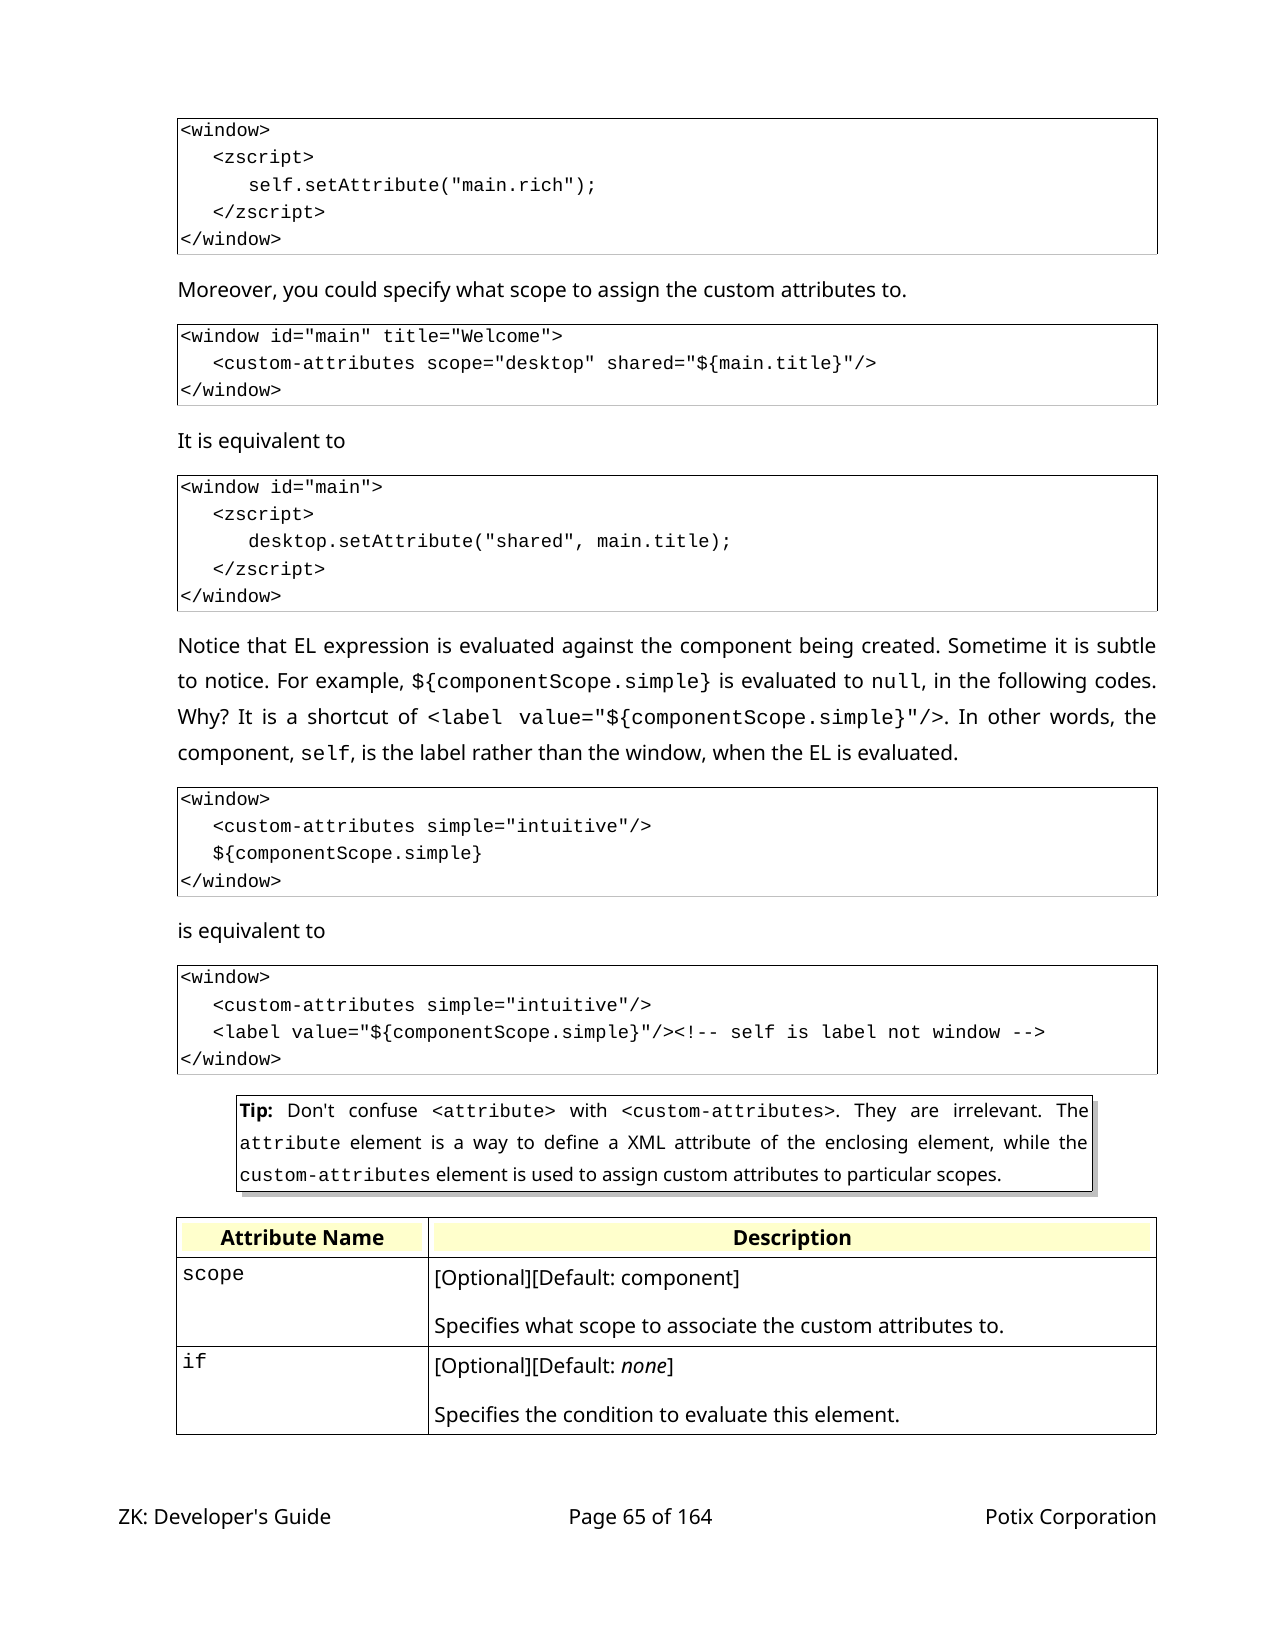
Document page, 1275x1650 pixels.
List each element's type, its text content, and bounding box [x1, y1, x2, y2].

text <zscript> [178, 502, 1157, 526]
table_cell scope [177, 1258, 428, 1346]
text </window> [178, 378, 1157, 405]
text </zscript> [178, 200, 1157, 224]
text self.setAttribute("main.rich"); [178, 172, 1157, 197]
text Moreover, you could specify what scope to assign the custom attributes to. [177, 275, 1157, 303]
text </zscript> [178, 556, 1157, 581]
text <label value="${componentScope.simple}"/><!-- self is label not window --> [178, 1019, 1157, 1044]
text <window id="main" title="Welcome"> [178, 325, 1157, 348]
text Notice that EL expression is evaluated against the component being created. Sometime it is subtle to notice. For example, ${componentScope.simple} is evaluated to null, in the following codes. Why? It is a shortcut of <label value="${componentScope.simple}"/>. In other words, the component, self, is the label rather than the window, when the EL is evaluated. [177, 631, 1157, 766]
text Tip: Don't confuse <attribute> with <custom-attributes>. They are irrelevant. The attribute element is a way to define a XML attribute of the enclosing element, while the custom-attributes element is used to assign custom attributes to particular scopes. [237, 1096, 1092, 1191]
text ${componentScope.simple} [178, 841, 1157, 866]
text <window> [178, 788, 1157, 811]
table_cell [Optional][Default: none] Specifies the condition to evaluate this element. [429, 1347, 1156, 1434]
text <zscript> [178, 145, 1157, 169]
table_header Attribute Name [177, 1218, 428, 1257]
text <window id="main"> [178, 476, 1157, 499]
text <window> [178, 119, 1157, 142]
text <custom-attributes simple="intuitive"/> [178, 992, 1157, 1017]
text <custom-attributes scope="desktop" shared="${main.title}"/> [178, 351, 1157, 375]
text </window> [178, 227, 1157, 254]
text </window> [178, 1047, 1157, 1074]
text </window> [178, 583, 1157, 611]
table_cell [Optional][Default: component] Specifies what scope to associate the custom attributes to. [429, 1258, 1156, 1346]
text <custom-attributes simple="intuitive"/> [178, 814, 1157, 838]
text <window> [178, 966, 1157, 989]
text is equivalent to [177, 916, 1157, 944]
text It is equivalent to [177, 426, 1157, 454]
table_header Description [429, 1218, 1156, 1257]
text </window> [178, 868, 1157, 896]
table_cell if [177, 1347, 428, 1434]
text desktop.setAttribute("shared", main.title); [178, 529, 1157, 553]
